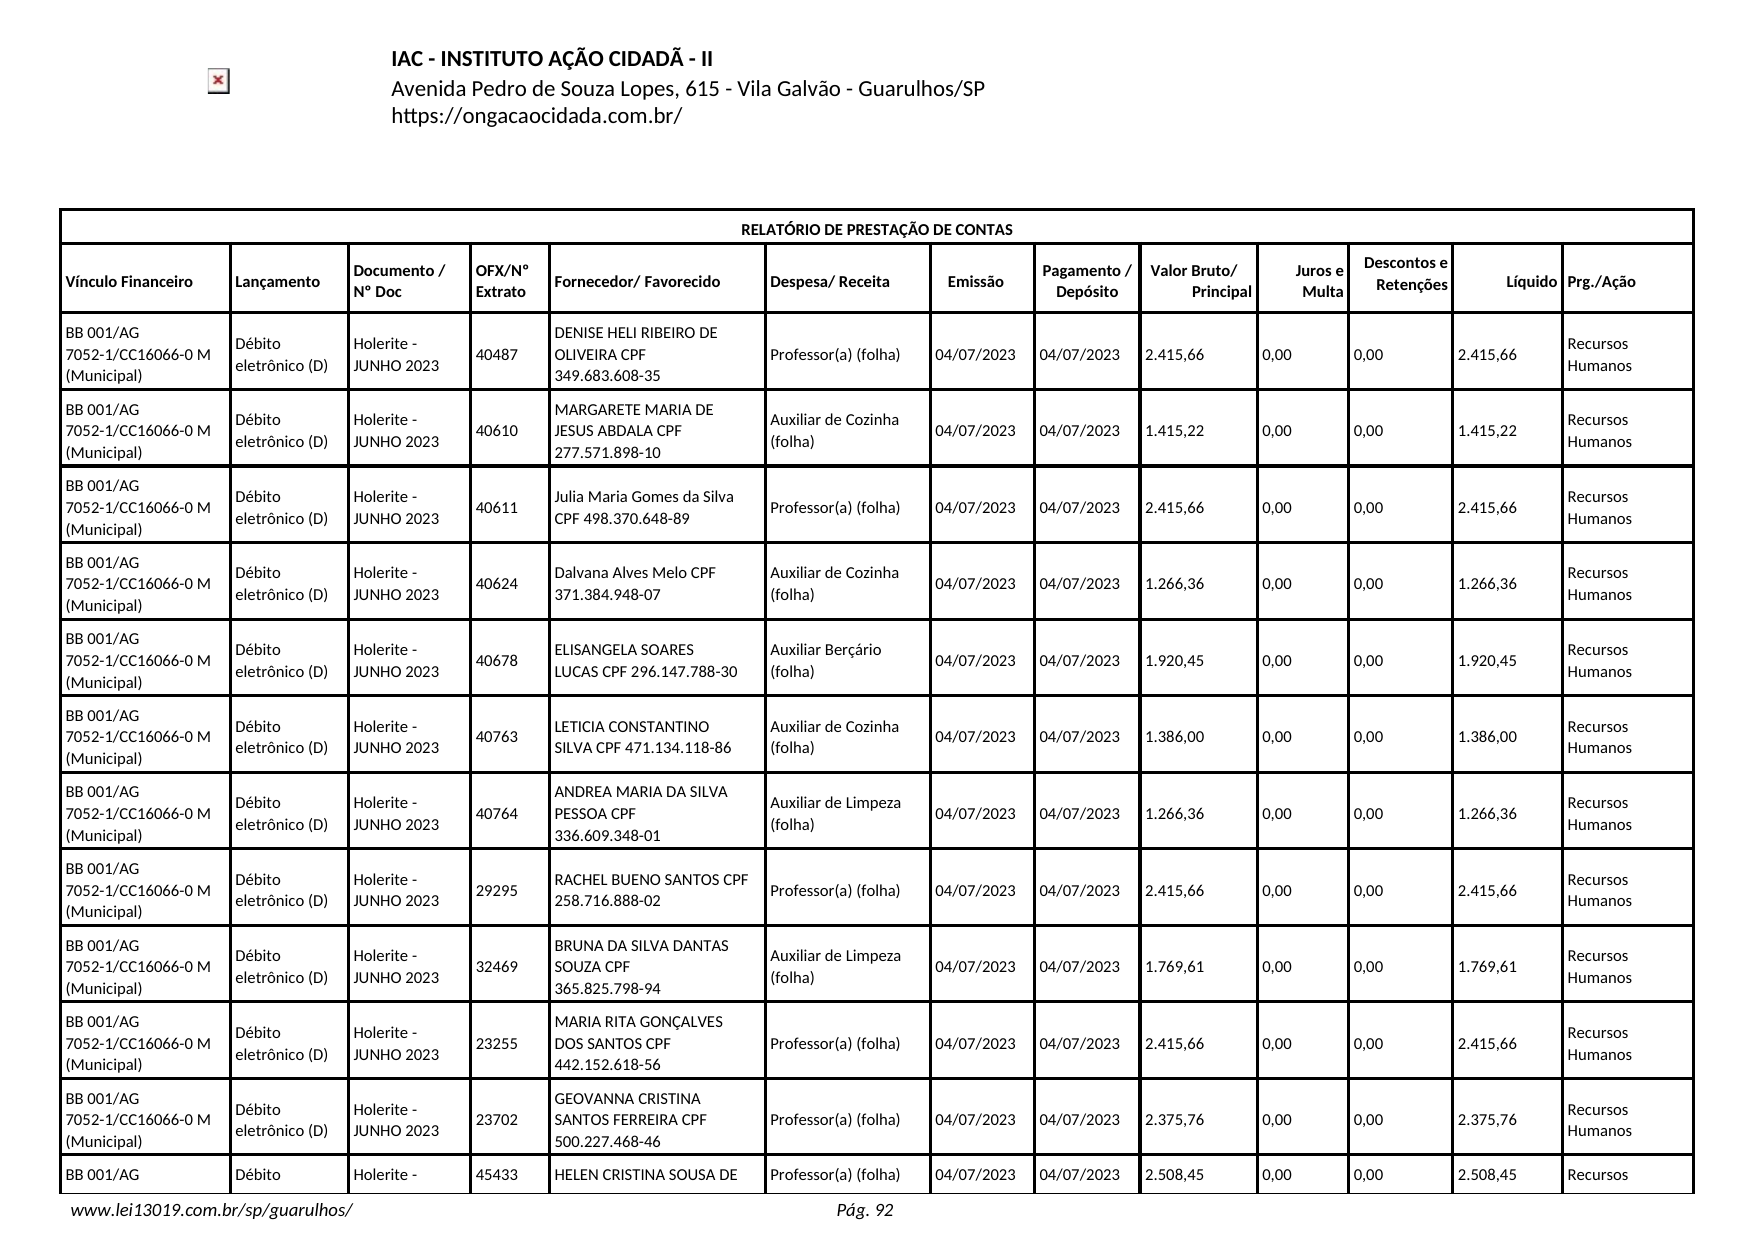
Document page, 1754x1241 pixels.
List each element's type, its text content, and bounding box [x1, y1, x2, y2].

table_cell 1.415,22 [1142, 391, 1256, 464]
table_cell Pagamento / Depósito [1036, 245, 1138, 311]
table_cell 2.415,66 [1454, 468, 1561, 541]
table_cell 1.386,00 [1454, 697, 1561, 771]
table_cell BB 001/AG 7052-1/CC16066-0 M (Municipal) [62, 621, 229, 694]
table_cell 0,00 [1259, 850, 1347, 924]
table_cell 04/07/2023 [1036, 544, 1138, 617]
table_cell 40624 [472, 544, 548, 617]
table_cell 04/07/2023 [932, 1156, 1033, 1193]
table_cell Professor(a) (folha) [767, 468, 929, 541]
table_cell RACHEL BUENO SANTOS CPF 258.716.888-02 [551, 850, 764, 924]
table_cell HELEN CRISTINA SOUSA DE [551, 1156, 764, 1193]
table_cell ELISANGELA SOARES LUCAS CPF 296.147.788-30 [551, 621, 764, 694]
table_cell Débito eletrônico (D) [232, 1080, 347, 1153]
table_cell 40487 [472, 314, 548, 388]
table_cell Holerite - JUNHO 2023 [350, 314, 469, 388]
table_cell Holerite - JUNHO 2023 [350, 1003, 469, 1077]
table_cell Auxiliar de Cozinha (folha) [767, 544, 929, 617]
table_cell Holerite [350, 1156, 469, 1193]
table_cell BRUNA DA SILVA DANTAS SOUZA CPF 365.825.798-94 [551, 927, 764, 1000]
table_cell 0,00 [1259, 621, 1347, 694]
table_cell GEOVANNA CRISTINA SANTOS FERREIRA CPF 500.227.468-46 [551, 1080, 764, 1153]
table_cell 0,00 [1350, 1003, 1451, 1077]
table_cell BB 001/AG 7052-1/CC16066-0 M (Municipal) [62, 468, 229, 541]
table_cell Juros e Multa [1259, 245, 1347, 311]
table_cell 0,00 [1259, 1156, 1347, 1193]
table_cell 2.508,45 [1142, 1156, 1256, 1193]
table_cell 04/07/2023 [1036, 697, 1138, 771]
table_cell 04/07/2023 [1036, 1156, 1138, 1193]
table_cell BB 001/AG 7052-1/CC16066-0 M (Municipal) [62, 697, 229, 771]
table_cell 32469 [472, 927, 548, 1000]
table_cell 04/07/2023 [932, 544, 1033, 617]
table_cell 2.415,66 [1142, 1003, 1256, 1077]
table_cell 0,00 [1259, 697, 1347, 771]
table_cell BB 001/AG [62, 1156, 229, 1193]
table_cell MARGARETE MARIA DE JESUS ABDALA CPF 277.571.898-10 [551, 391, 764, 464]
table_cell 04/07/2023 [932, 621, 1033, 694]
table_cell Holerite - JUNHO 2023 [350, 391, 469, 464]
table_cell Professor(a) (folha) [767, 850, 929, 924]
table_cell Recursos Humanos [1564, 314, 1692, 388]
table_cell 1.266,36 [1454, 774, 1561, 847]
table_cell Holerite - JUNHO 2023 [350, 468, 469, 541]
table_cell 29295 [472, 850, 548, 924]
table_cell Dalvana Alves Melo CPF 371.384.948-07 [551, 544, 764, 617]
table_cell Holerite - JUNHO 2023 [350, 697, 469, 771]
table_cell 0,00 [1259, 1080, 1347, 1153]
table_cell 40764 [472, 774, 548, 847]
table_cell Auxiliar de Cozinha (folha) [767, 391, 929, 464]
table_cell Recursos Humanos [1564, 697, 1692, 771]
table_cell Débito eletrônico (D) [232, 1003, 347, 1077]
table_cell 1.266,36 [1142, 544, 1256, 617]
table_cell MARIA RITA GONÇALVES DOS SANTOS CPF 442.152.618-56 [551, 1003, 764, 1077]
table_cell Documento / Nº Doc [350, 245, 469, 311]
table_cell 0,00 [1350, 774, 1451, 847]
table_cell 1.769,61 [1142, 927, 1256, 1000]
table_cell Débito eletrônico (D) [232, 314, 347, 388]
table_cell Recursos [1564, 1156, 1692, 1193]
table_cell 04/07/2023 [1036, 391, 1138, 464]
table_cell Vínculo Financeiro [62, 245, 229, 311]
table_cell Débito eletrônico (D) [232, 927, 347, 1000]
table_cell BB 001/AG 7052-1/CC16066-0 M (Municipal) [62, 544, 229, 617]
table_cell Auxiliar Berçário (folha) [767, 621, 929, 694]
table_cell Professor(a) (folha) [767, 314, 929, 388]
table_cell Débito eletrônico (D) [232, 621, 347, 694]
table_cell Recursos Humanos [1564, 927, 1692, 1000]
table_cell 1.920,45 [1142, 621, 1256, 694]
table_cell Débito eletrônico (D) [232, 774, 347, 847]
table_cell Débito [232, 1156, 347, 1193]
table_cell Professor(a) (folha) [767, 1156, 929, 1193]
table_cell Auxiliar de Limpeza (folha) [767, 927, 929, 1000]
table_cell Professor(a) (folha) [767, 1003, 929, 1077]
table_cell 04/07/2023 [932, 697, 1033, 771]
table_cell 2.415,66 [1142, 314, 1256, 388]
table_cell Débito eletrônico (D) [232, 544, 347, 617]
table_cell BB 001/AG 7052-1/CC16066-0 M (Municipal) [62, 391, 229, 464]
table_cell Holerite - JUNHO 2023 [350, 850, 469, 924]
table_cell OFX/Nº Extrato [472, 245, 548, 311]
table_cell BB 001/AG 7052-1/CC16066-0 M (Municipal) [62, 850, 229, 924]
table_cell LETICIA CONSTANTINO SILVA CPF 471.134.118-86 [551, 697, 764, 771]
table_cell 0,00 [1259, 314, 1347, 388]
table_cell 04/07/2023 [1036, 621, 1138, 694]
table_cell Professor(a) (folha) [767, 1080, 929, 1153]
table_cell 45433 [472, 1156, 548, 1193]
table_cell 40763 [472, 697, 548, 771]
table_cell Recursos Humanos [1564, 544, 1692, 617]
table_header RELATÓRIO DE PRESTAÇÃO DE CONTAS [62, 211, 1692, 242]
table_cell 04/07/2023 [1036, 1080, 1138, 1153]
table_cell 0,00 [1259, 391, 1347, 464]
table_cell BB 001/AG 7052-1/CC16066-0 M (Municipal) [62, 927, 229, 1000]
table_cell 0,00 [1350, 1080, 1451, 1153]
table_cell 2.415,66 [1142, 468, 1256, 541]
table_cell 04/07/2023 [1036, 774, 1138, 847]
table_cell BB 001/AG 7052-1/CC16066-0 M (Municipal) [62, 1080, 229, 1153]
table_cell 0,00 [1350, 544, 1451, 617]
table_cell 0,00 [1350, 697, 1451, 771]
table_cell 0,00 [1259, 544, 1347, 617]
table_cell Despesa/ Receita [767, 245, 929, 311]
picture [207, 68, 230, 94]
table_cell 0,00 [1350, 927, 1451, 1000]
table_cell 04/07/2023 [932, 774, 1033, 847]
table_cell 2.415,66 [1142, 850, 1256, 924]
table_cell DENISE HELI RIBEIRO DE OLIVEIRA CPF 349.683.608-35 [551, 314, 764, 388]
table_cell BB 001/AG 7052-1/CC16066-0 M (Municipal) [62, 314, 229, 388]
table_cell Recursos Humanos [1564, 1003, 1692, 1077]
table_cell Líquido [1454, 245, 1561, 311]
table_cell 0,00 [1350, 391, 1451, 464]
table_cell Débito eletrônico (D) [232, 468, 347, 541]
table_cell 1.266,36 [1454, 544, 1561, 617]
table_cell 40610 [472, 391, 548, 464]
table_cell Auxiliar de Limpeza (folha) [767, 774, 929, 847]
table_cell 2.415,66 [1454, 850, 1561, 924]
table_cell Recursos Humanos [1564, 621, 1692, 694]
table_cell 2.375,76 [1142, 1080, 1256, 1153]
table_cell 0,00 [1259, 1003, 1347, 1077]
table_cell 1.266,36 [1142, 774, 1256, 847]
table_cell 0,00 [1259, 774, 1347, 847]
table_cell Holerite - JUNHO 2023 [350, 927, 469, 1000]
table_cell Holerite - JUNHO 2023 [350, 544, 469, 617]
table_cell 04/07/2023 [932, 850, 1033, 924]
table_cell Recursos Humanos [1564, 774, 1692, 847]
table_cell Descontos e Retenções [1350, 245, 1451, 311]
table_cell 2.415,66 [1454, 314, 1561, 388]
table_cell 1.415,22 [1454, 391, 1561, 464]
table_cell 23255 [472, 1003, 548, 1077]
table_cell Recursos Humanos [1564, 850, 1692, 924]
table_cell 04/07/2023 [932, 314, 1033, 388]
table_cell Débito eletrônico (D) [232, 391, 347, 464]
table_cell Recursos Humanos [1564, 391, 1692, 464]
table_cell Holerite - JUNHO 2023 [350, 1080, 469, 1153]
table_cell 40611 [472, 468, 548, 541]
table_cell 04/07/2023 [1036, 927, 1138, 1000]
table_cell 1.920,45 [1454, 621, 1561, 694]
table_cell 0,00 [1350, 468, 1451, 541]
table_cell 0,00 [1259, 468, 1347, 541]
table_cell Lançamento [232, 245, 347, 311]
table_cell Débito eletrônico (D) [232, 850, 347, 924]
table_cell Recursos Humanos [1564, 1080, 1692, 1153]
table_cell 04/07/2023 [932, 391, 1033, 464]
table_cell 0,00 [1350, 314, 1451, 388]
table_cell 2.508,45 [1454, 1156, 1561, 1193]
table_cell 23702 [472, 1080, 548, 1153]
table_cell 0,00 [1350, 1156, 1451, 1193]
table_cell 04/07/2023 [932, 927, 1033, 1000]
table_cell BB 001/AG 7052-1/CC16066-0 M (Municipal) [62, 774, 229, 847]
table_cell 04/07/2023 [1036, 1003, 1138, 1077]
table_cell ANDREA MARIA DA SILVA PESSOA CPF 336.609.348-01 [551, 774, 764, 847]
table_cell 04/07/2023 [932, 468, 1033, 541]
table_cell Holerite - JUNHO 2023 [350, 774, 469, 847]
table_cell Prg./Ação [1564, 245, 1692, 311]
table_cell Holerite - JUNHO 2023 [350, 621, 469, 694]
table_cell 40678 [472, 621, 548, 694]
table_cell 0,00 [1350, 850, 1451, 924]
table_cell Débito eletrônico (D) [232, 697, 347, 771]
table_cell Emissão [932, 245, 1033, 311]
table_cell 04/07/2023 [1036, 468, 1138, 541]
table_cell 04/07/2023 [1036, 850, 1138, 924]
table_cell Julia Maria Gomes da Silva CPF 498.370.648-89 [551, 468, 764, 541]
table_cell 0,00 [1259, 927, 1347, 1000]
table_cell Valor Bruto/ Principal [1142, 245, 1256, 311]
table_cell 1.769,61 [1454, 927, 1561, 1000]
table_cell 2.415,66 [1454, 1003, 1561, 1077]
table_cell 0,00 [1350, 621, 1451, 694]
table_cell Auxiliar de Cozinha (folha) [767, 697, 929, 771]
table_cell BB 001/AG 7052-1/CC16066-0 M (Municipal) [62, 1003, 229, 1077]
table_cell Fornecedor/ Favorecido [551, 245, 764, 311]
table_cell 04/07/2023 [932, 1080, 1033, 1153]
table_cell Recursos Humanos [1564, 468, 1692, 541]
table_cell 04/07/2023 [1036, 314, 1138, 388]
table_cell 04/07/2023 [932, 1003, 1033, 1077]
table_cell 1.386,00 [1142, 697, 1256, 771]
table_cell 2.375,76 [1454, 1080, 1561, 1153]
